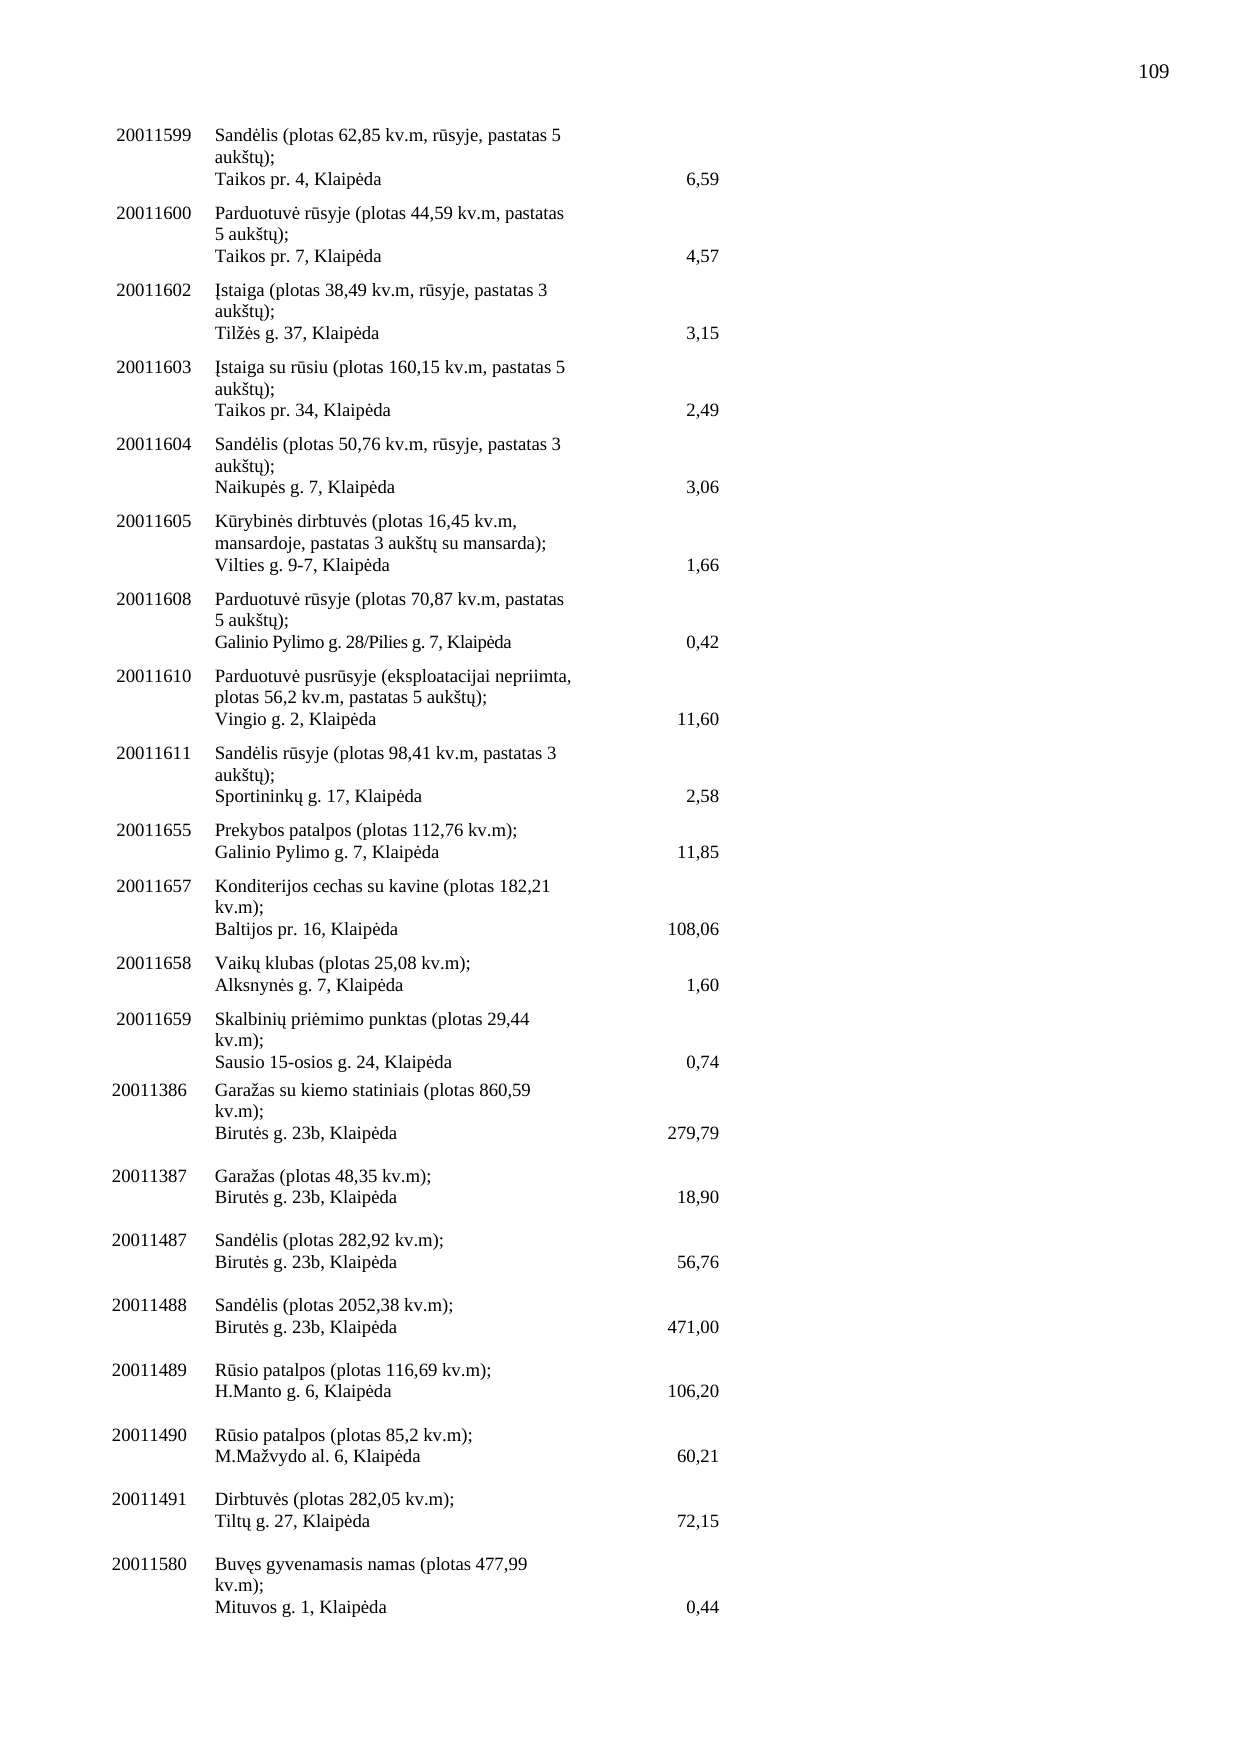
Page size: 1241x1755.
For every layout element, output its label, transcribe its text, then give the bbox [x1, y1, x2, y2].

table_cell 20011608 [100, 581, 203, 658]
table_cell [735, 1359, 853, 1423]
table_cell 20011489 [100, 1359, 203, 1423]
table_cell [1104, 350, 1192, 427]
table_cell 1,66 [587, 504, 735, 581]
table_cell 20011386 [100, 1079, 203, 1165]
table_cell 20011604 [100, 427, 203, 504]
table_cell Sandėlis rūsyje (plotas 98,41 kv.m, pastatas 3 aukštų); Sportininkų g. 17, Klaipėda [203, 736, 587, 813]
table_cell [971, 195, 1104, 272]
table_cell [735, 1229, 853, 1294]
table_cell [735, 659, 853, 736]
table_cell 0,44 [587, 1553, 735, 1639]
table_cell [1104, 1294, 1192, 1359]
table_cell [1104, 427, 1192, 504]
table_cell [853, 736, 971, 813]
table_cell [735, 504, 853, 581]
table_cell [853, 427, 971, 504]
table_cell Sandėlis (plotas 2052,38 kv.m); Birutės g. 23b, Klaipėda [203, 1294, 587, 1359]
table_cell Sandėlis (plotas 50,76 kv.m, rūsyje, pastatas 3 aukštų); Naikupės g. 7, Klaipėda [203, 427, 587, 504]
table_cell 20011491 [100, 1488, 203, 1553]
table_cell 0,74 [587, 1001, 735, 1078]
table_cell Sandėlis (plotas 62,85 kv.m, rūsyje, pastatas 5 aukštų); Taikos pr. 4, Klaipėda [203, 118, 587, 195]
table_cell [853, 195, 971, 272]
table_cell 20011605 [100, 504, 203, 581]
table_cell [971, 659, 1104, 736]
table_cell 20011611 [100, 736, 203, 813]
table_cell [1104, 659, 1192, 736]
table_cell [971, 869, 1104, 946]
table_cell [853, 659, 971, 736]
table_cell [971, 427, 1104, 504]
table_cell [853, 350, 971, 427]
table_cell Kūrybinės dirbtuvės (plotas 16,45 kv.m, mansardoje, pastatas 3 aukštų su mansarda); Vilties g. 9-7, Klaipėda [203, 504, 587, 581]
table_cell [1104, 504, 1192, 581]
table_cell [1104, 1553, 1192, 1639]
table_cell Garažas (plotas 48,35 kv.m); Birutės g. 23b, Klaipėda [203, 1165, 587, 1229]
table_cell 20011602 [100, 273, 203, 350]
table_cell Parduotuvė pusrūsyje (eksploatacijai nepriimta, plotas 56,2 kv.m, pastatas 5 aukštų); Vingio g. 2, Klaipėda [203, 659, 587, 736]
table_cell [735, 1553, 853, 1639]
table_cell [853, 1553, 974, 1639]
table_cell [735, 946, 853, 1001]
table_cell [971, 504, 1104, 581]
table_cell [975, 1553, 1104, 1639]
table_cell [1104, 118, 1192, 195]
table_cell [975, 1079, 1104, 1165]
table_cell 72,15 [587, 1488, 735, 1553]
table_cell 20011655 [100, 813, 203, 868]
table_cell 0,42 [587, 581, 735, 658]
table_cell 18,90 [587, 1165, 735, 1229]
table_cell 20011599 [100, 118, 203, 195]
table_cell [853, 1165, 974, 1229]
table_cell [1104, 813, 1192, 868]
table_cell [975, 1229, 1104, 1294]
table_cell [1104, 946, 1192, 1001]
table_cell [1104, 1424, 1192, 1488]
table_cell 3,06 [587, 427, 735, 504]
table_cell [735, 869, 853, 946]
table_cell [971, 350, 1104, 427]
table_cell [735, 736, 853, 813]
table_cell Dirbtuvės (plotas 282,05 kv.m); Tiltų g. 27, Klaipėda [203, 1488, 587, 1553]
table_cell [853, 1229, 974, 1294]
table_cell [1104, 1229, 1192, 1294]
table_cell [735, 1488, 853, 1553]
table_cell [853, 118, 971, 195]
table_cell 3,15 [587, 273, 735, 350]
table_cell [853, 1424, 974, 1488]
table_cell [853, 504, 971, 581]
table_cell 20011600 [100, 195, 203, 272]
table_cell 2,58 [587, 736, 735, 813]
table_cell [975, 1488, 1104, 1553]
table_cell 11,85 [587, 813, 735, 868]
table_cell [1104, 581, 1192, 658]
table_cell [735, 1165, 853, 1229]
table_cell [853, 869, 971, 946]
table_cell [971, 273, 1104, 350]
table_cell 279,79 [587, 1079, 735, 1165]
table_cell [735, 350, 853, 427]
table_cell Buvęs gyvenamasis namas (plotas 477,99 kv.m); Mituvos g. 1, Klaipėda [203, 1553, 587, 1639]
table_cell 20011657 [100, 869, 203, 946]
table_cell [735, 1001, 853, 1078]
table_cell [971, 813, 1104, 868]
table_cell 11,60 [587, 659, 735, 736]
table_cell [971, 946, 1104, 1001]
table_cell Konditerijos cechas su kavine (plotas 182,21 kv.m); Baltijos pr. 16, Klaipėda [203, 869, 587, 946]
table_cell Rūsio patalpos (plotas 85,2 kv.m); M.Mažvydo al. 6, Klaipėda [203, 1424, 587, 1488]
table_cell 471,00 [587, 1294, 735, 1359]
table_cell [975, 1165, 1104, 1229]
table_cell Parduotuvė rūsyje (plotas 44,59 kv.m, pastatas 5 aukštų); Taikos pr. 7, Klaipėda [203, 195, 587, 272]
table_cell Rūsio patalpos (plotas 116,69 kv.m); H.Manto g. 6, Klaipėda [203, 1359, 587, 1423]
table_cell 20011658 [100, 946, 203, 1001]
table_cell Vaikų klubas (plotas 25,08 kv.m); Alksnynės g. 7, Klaipėda [203, 946, 587, 1001]
table_cell [1104, 1001, 1192, 1078]
table_cell 56,76 [587, 1229, 735, 1294]
table_cell 20011580 [100, 1553, 203, 1639]
table_cell [853, 1294, 974, 1359]
table_cell [1104, 869, 1192, 946]
table_cell [735, 195, 853, 272]
table_cell [971, 1001, 1104, 1078]
table_cell [1104, 1359, 1192, 1423]
table_cell Skalbinių priėmimo punktas (plotas 29,44 kv.m); Sausio 15-osios g. 24, Klaipėda [203, 1001, 587, 1078]
table_cell [1104, 195, 1192, 272]
table_cell Įstaiga su rūsiu (plotas 160,15 kv.m, pastatas 5 aukštų); Taikos pr. 34, Klaipėda [203, 350, 587, 427]
table_cell Prekybos patalpos (plotas 112,76 kv.m); Galinio Pylimo g. 7, Klaipėda [203, 813, 587, 868]
table_cell [975, 1294, 1104, 1359]
table_cell [735, 581, 853, 658]
table_cell [735, 1424, 853, 1488]
table_cell 60,21 [587, 1424, 735, 1488]
table_cell 4,57 [587, 195, 735, 272]
table_cell [853, 1488, 974, 1553]
table_cell 20011659 [100, 1001, 203, 1078]
table_cell 106,20 [587, 1359, 735, 1423]
table_cell [853, 273, 971, 350]
table_cell Sandėlis (plotas 282,92 kv.m); Birutės g. 23b, Klaipėda [203, 1229, 587, 1294]
table_cell [735, 1079, 853, 1165]
table_cell [1104, 273, 1192, 350]
table_cell [1104, 1165, 1192, 1229]
table_cell 20011490 [100, 1424, 203, 1488]
table_cell [1104, 1488, 1192, 1553]
table_cell 20011610 [100, 659, 203, 736]
table_cell [735, 118, 853, 195]
table_cell Įstaiga (plotas 38,49 kv.m, rūsyje, pastatas 3 aukštų); Tilžės g. 37, Klaipėda [203, 273, 587, 350]
table_cell [735, 813, 853, 868]
table_cell 20011488 [100, 1294, 203, 1359]
table_cell Garažas su kiemo statiniais (plotas 860,59 kv.m); Birutės g. 23b, Klaipėda [203, 1079, 587, 1165]
table_cell [975, 1424, 1104, 1488]
table_cell 20011387 [100, 1165, 203, 1229]
table_cell 2,49 [587, 350, 735, 427]
table_cell [735, 1294, 853, 1359]
table_cell 20011487 [100, 1229, 203, 1294]
table_cell Parduotuvė rūsyje (plotas 70,87 kv.m, pastatas 5 aukštų); Galinio Pylimo g. 28/Pilies g. 7, Klaipėda [203, 581, 587, 658]
table_cell [853, 813, 971, 868]
table_cell [1104, 736, 1192, 813]
table_cell [853, 1001, 971, 1078]
table_cell [735, 273, 853, 350]
table_cell [853, 1359, 974, 1423]
table_cell [975, 1359, 1104, 1423]
table_cell [853, 581, 971, 658]
table_cell [735, 427, 853, 504]
table_cell [971, 736, 1104, 813]
table_cell [971, 118, 1104, 195]
table_cell 1,60 [587, 946, 735, 1001]
table_cell 6,59 [587, 118, 735, 195]
table_cell 20011603 [100, 350, 203, 427]
table_cell [853, 1079, 974, 1165]
table_cell [853, 946, 971, 1001]
table_cell 108,06 [587, 869, 735, 946]
table_cell [971, 581, 1104, 658]
table_cell [1104, 1079, 1192, 1165]
